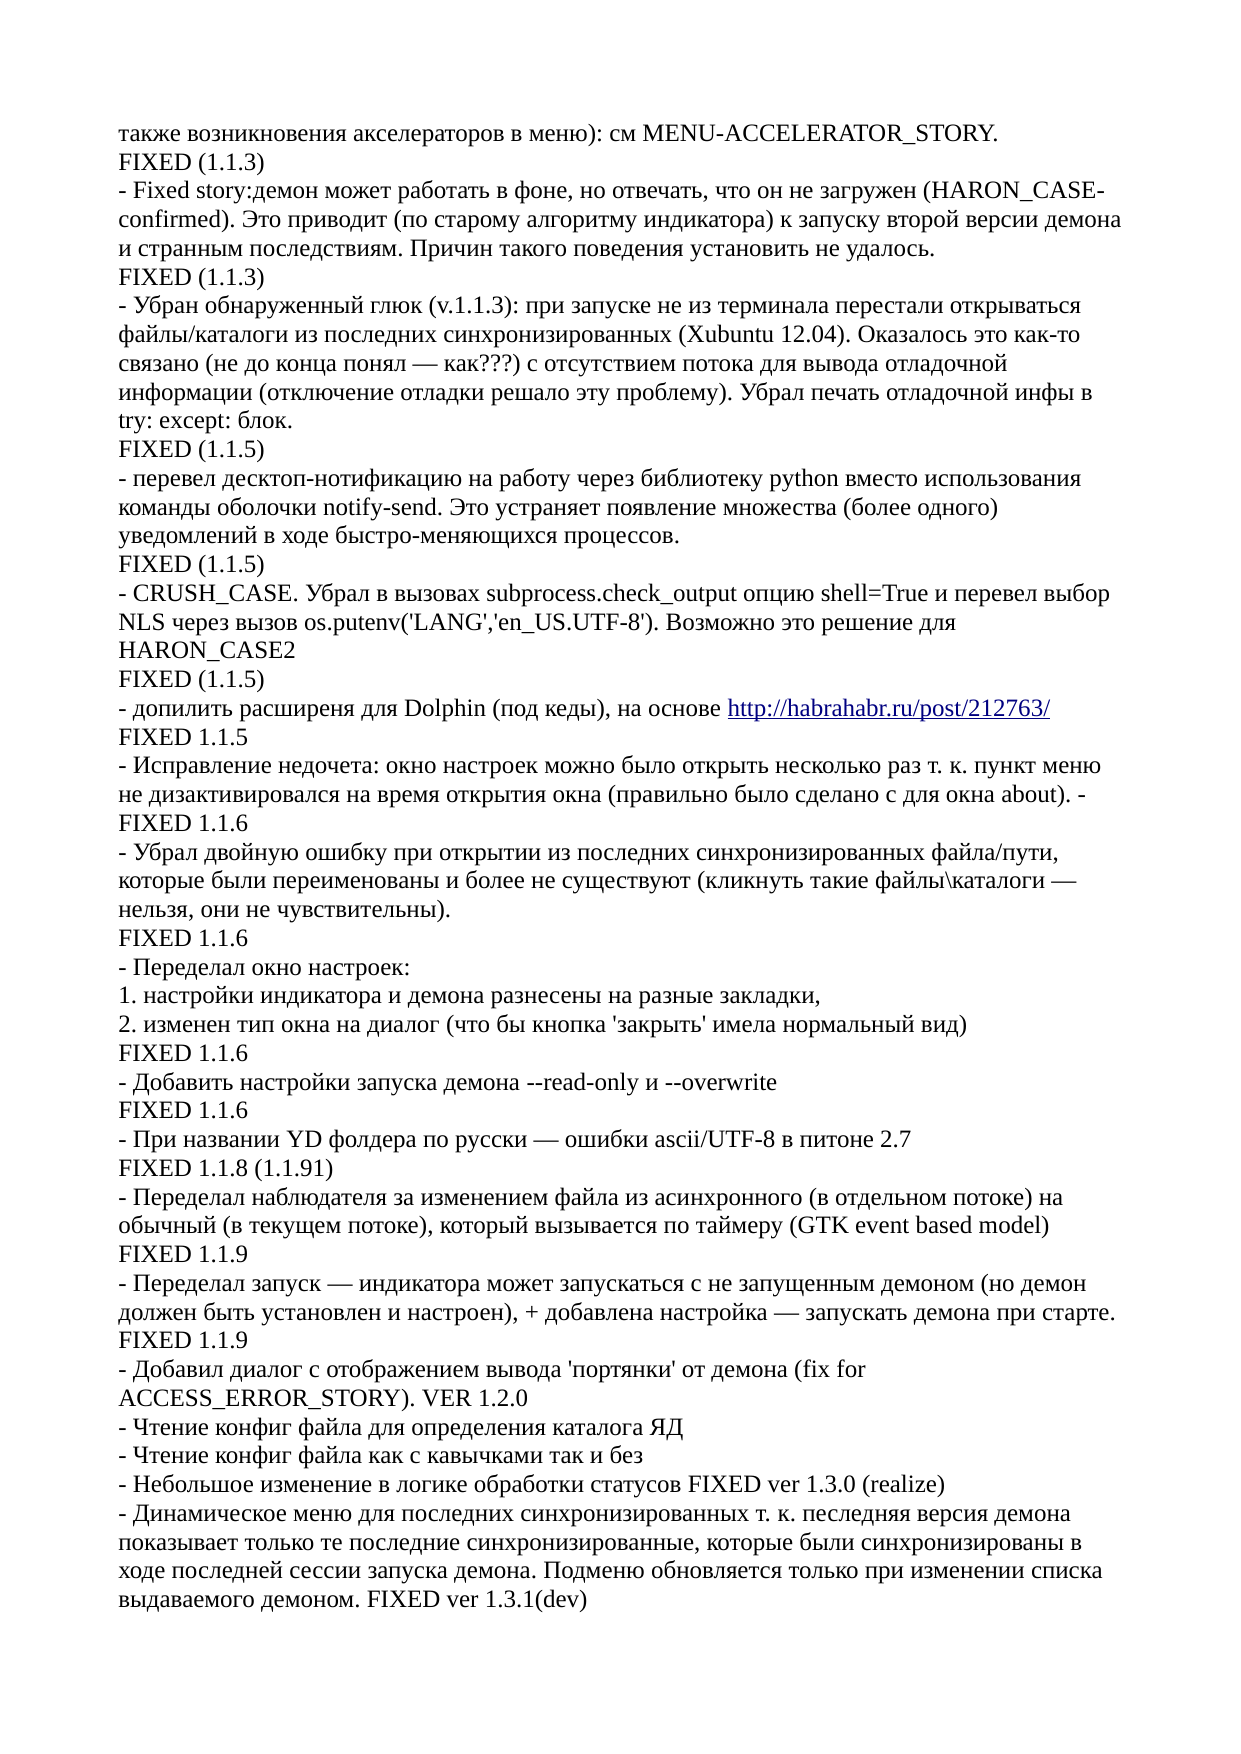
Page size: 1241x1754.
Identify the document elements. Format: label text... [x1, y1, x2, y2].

text - Добавил диалог с отображением вывода 'портянки' от демона (fix for ACCESS_ERROR_STORY). VER 1.2.0 [118, 1354, 1122, 1412]
text - Переделал запуск — индикатора может запускаться с не запущенным демоном (но демон должен быть установлен и настроен), + добавлена настройка — запускать демона при старте. [118, 1268, 1122, 1326]
text - Убрал двойную ошибку при открытии из последних синхронизированных файла/пути, которые были переименованы и более не существуют (кликнуть такие файлы\каталоги — нельзя, они не чувствительны). [118, 837, 1122, 923]
text - перевел десктоп-нотификацию на работу через библиотеку python вместо использования команды оболочки notify-send. Это устраняет появление множества (более одного) уведомлений в ходе быстро-меняющихся процессов. [118, 463, 1122, 549]
text 2. изменен тип окна на диалог (что бы кнопка 'закрыть' имела нормальный вид) [118, 1009, 1122, 1038]
text - Переделал окно настроек: [118, 952, 1122, 981]
text FIXED (1.1.5) [118, 434, 1122, 463]
text - Fixed story:демон может работать в фоне, но отвечать, что он не загружен (HARON_CASE- confirmed). Это приводит (по старому алгоритму индикатора) к запуску второй версии демона и странным последствиям. Причин такого поведения установить не удалось. [118, 176, 1122, 262]
text FIXED 1.1.8 (1.1.91) [118, 1153, 1122, 1182]
text 1. настройки индикатора и демона разнесены на разные закладки, [118, 981, 1122, 1009]
text FIXED (1.1.5) [118, 664, 1122, 693]
text - Исправление недочета: окно настроек можно было открыть несколько раз т. к. пункт меню не дизактивировался на время открытия окна (правильно было сделано с для окна about). - FIXED 1.1.6 [118, 751, 1122, 837]
text - Динамическое меню для последних синхронизированных т. к. песледняя версия демона показывает только те последние синхронизированные, которые были синхронизированы в ходе последней сессии запуска демона. Подменю обновляется только при изменении списка выдаваемого демоном. FIXED ver 1.3.1(dev) [118, 1498, 1122, 1613]
text - Убран обнаруженный глюк (v.1.1.3): при запуске не из терминала перестали открываться файлы/каталоги из последних синхронизированных (Xubuntu 12.04). Оказалось это как-то связано (не до конца понял — как???) с отсутствием потока для вывода отладочной информации (отключение отладки решало эту проблему). Убрал печать отладочной инфы в try: except: блок. [118, 291, 1122, 434]
text FIXED (1.1.5) [118, 549, 1122, 578]
text - Добавить настройки запуска демона --read-only и --overwrite [118, 1067, 1122, 1096]
text FIXED 1.1.6 [118, 1096, 1122, 1124]
text - допилить расширеня для Dolphin (под кеды), на основе http://habrahabr.ru/post/212763/ [118, 693, 1122, 722]
text FIXED 1.1.5 [118, 722, 1122, 751]
text FIXED (1.1.3) [118, 262, 1122, 291]
text также возникновения акселераторов в меню): см MENU-ACCELERATOR_STORY. [118, 118, 1122, 147]
text FIXED (1.1.3) [118, 147, 1122, 176]
text FIXED 1.1.6 [118, 1038, 1122, 1067]
text - Переделал наблюдателя за изменением файла из асинхронного (в отдельном потоке) на обычный (в текущем потоке), который вызывается по таймеру (GTK event based model) [118, 1182, 1122, 1239]
text - Чтение конфиг файла как с кавычками так и без [118, 1441, 1122, 1469]
text - Небольшое изменение в логике обработки статусов FIXED ver 1.3.0 (realize) [118, 1469, 1122, 1498]
text FIXED 1.1.6 [118, 923, 1122, 952]
text FIXED 1.1.9 [118, 1239, 1122, 1268]
text - CRUSH_CASE. Убрал в вызовах subprocess.check_output опцию shell=True и перевел выбор NLS через вызов os.putenv('LANG','en_US.UTF-8'). Возможно это решение для HARON_CASE2 [118, 578, 1122, 664]
text - При названии YD фолдера по русски — ошибки ascii/UTF-8 в питоне 2.7 [118, 1124, 1122, 1153]
text - Чтение конфиг файла для определения каталога ЯД [118, 1412, 1122, 1441]
text FIXED 1.1.9 [118, 1326, 1122, 1354]
